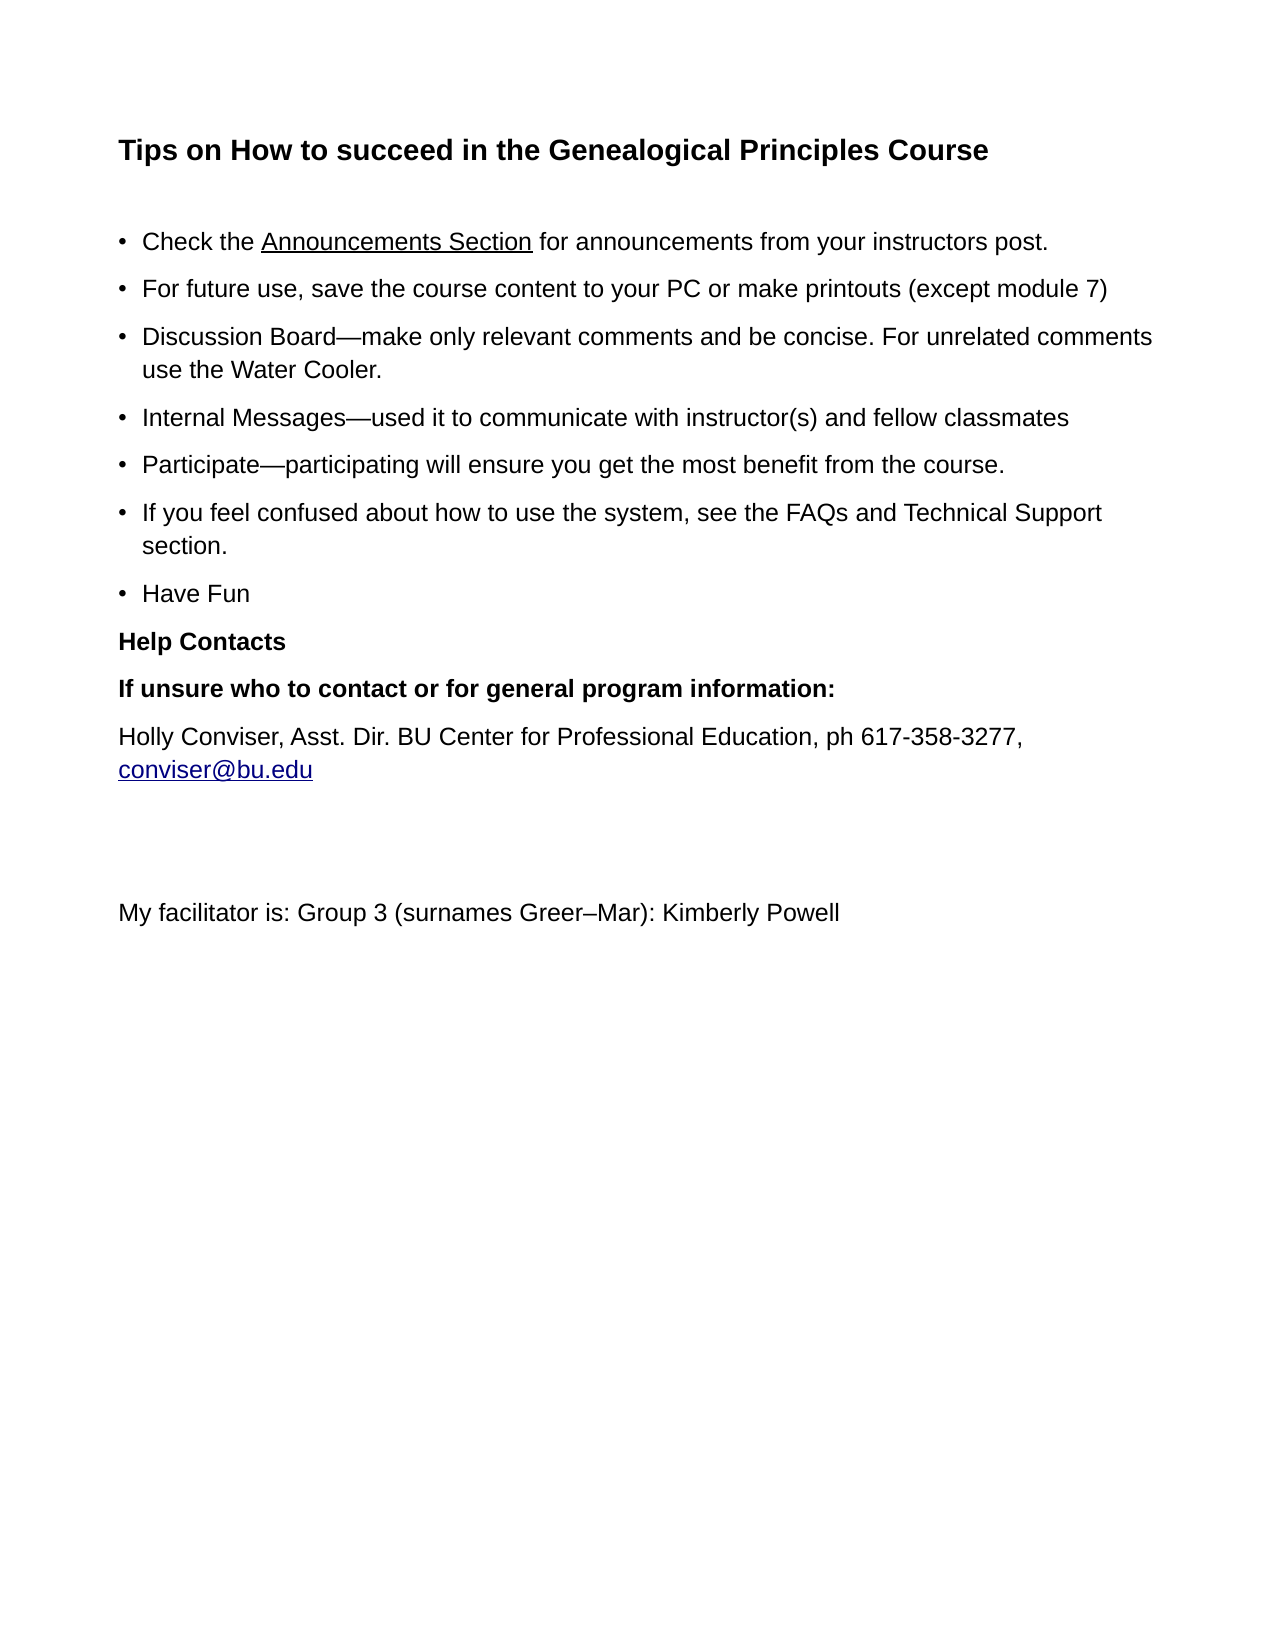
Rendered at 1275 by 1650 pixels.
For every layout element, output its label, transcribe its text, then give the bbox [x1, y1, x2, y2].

subtitle Tips on How to succeed in the Genealogical Principles Course [118, 133, 1157, 166]
list Internal Messages—used it to communicate with instructor(s) and fellow classmates [118, 403, 1157, 432]
list Discussion Board—make only relevant comments and be concise. For unrelated comments use the Water Cooler. [118, 322, 1157, 384]
list Participate—participating will ensure you get the most benefit from the course. [118, 450, 1157, 479]
list For future use, save the course content to your PC or make printouts (except module 7) [118, 274, 1157, 303]
text Holly Conviser, Asst. Dir. BU Center for Professional Education, ph 617-358-3277, conviser@bu.edu [118, 722, 1157, 783]
list Check the Announcements Section for announcements from your instructors post. [118, 227, 1157, 255]
list If you feel confused about how to use the system, see the FAQs and Technical Support section. [118, 498, 1157, 560]
list Have Fun [118, 579, 1157, 608]
text My facilitator is: Group 3 (surnames Greer–Mar): Kimberly Powell [118, 898, 1157, 926]
text If unsure who to contact or for general program information: [118, 674, 1157, 703]
text Help Contacts [118, 627, 1157, 655]
